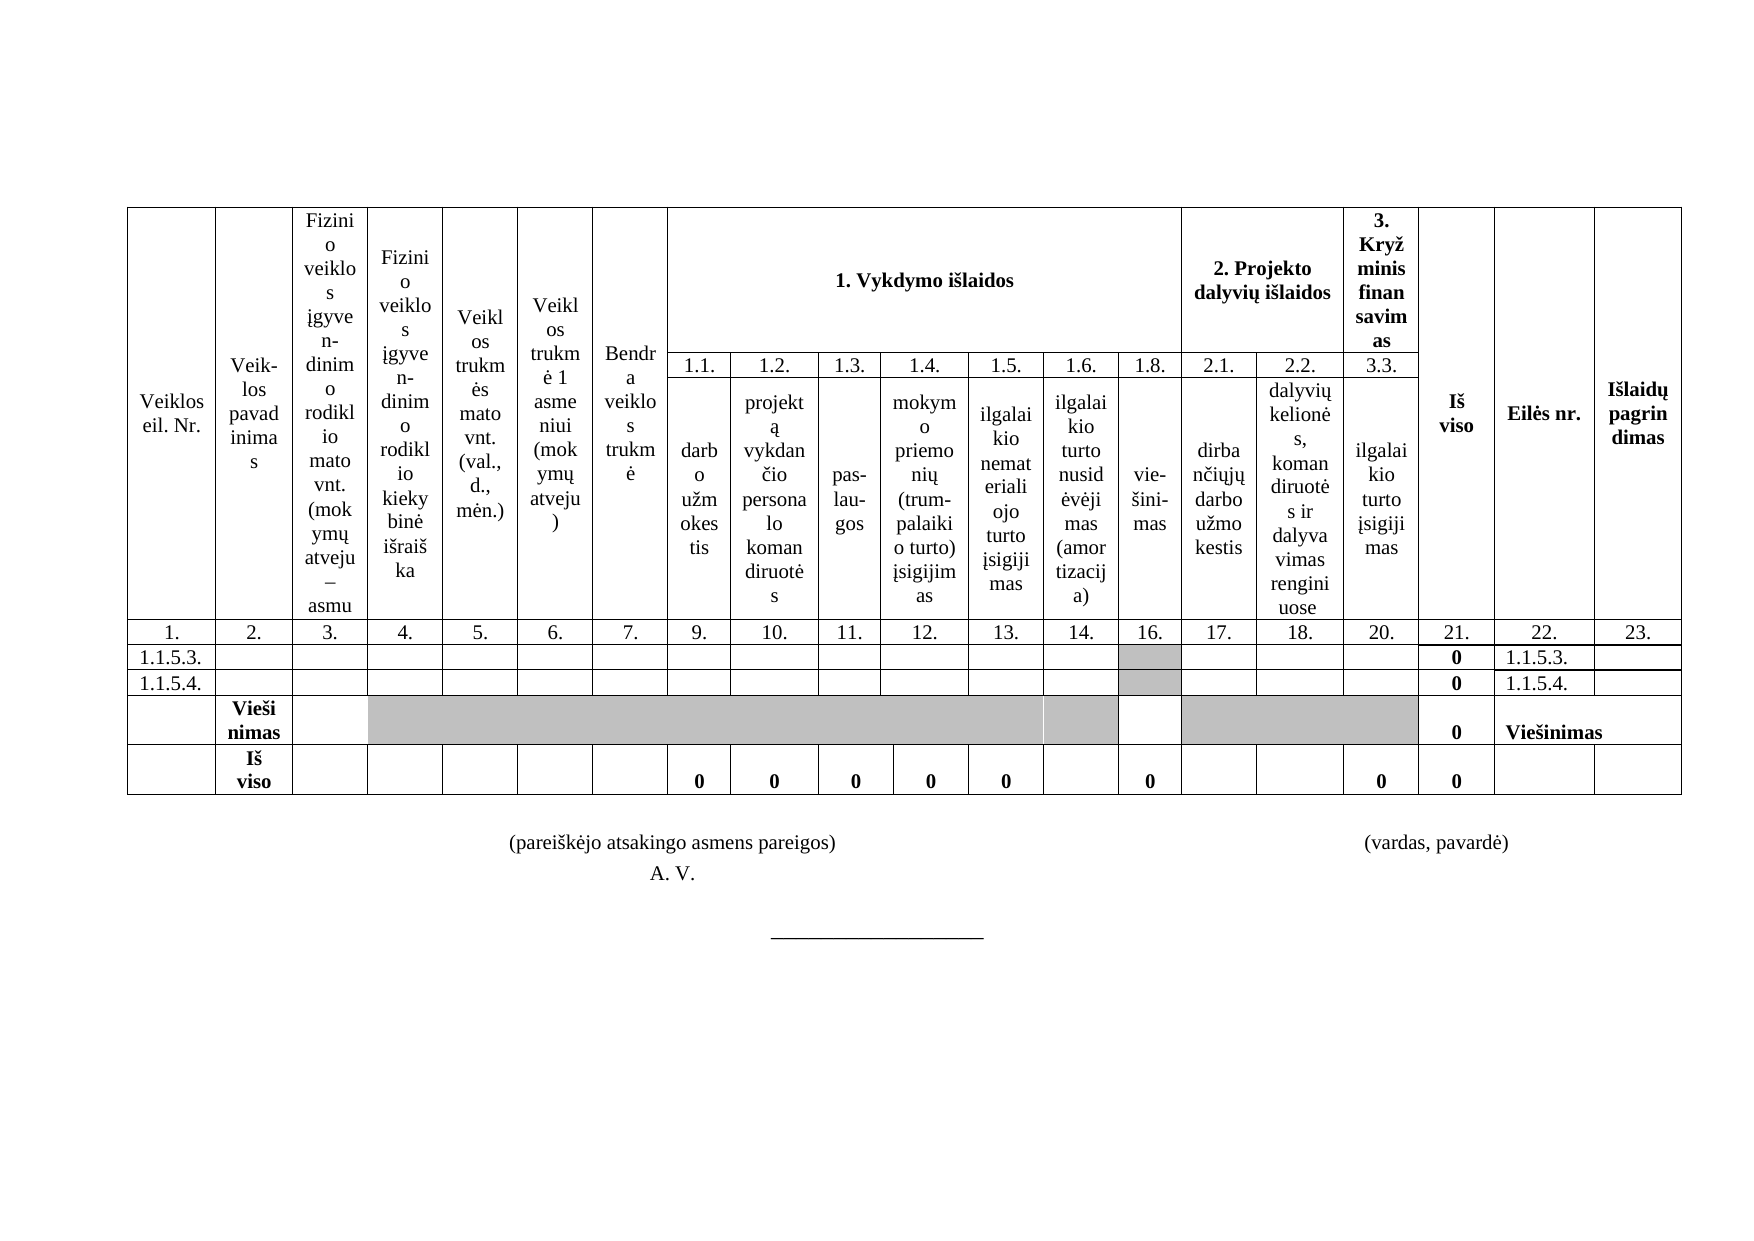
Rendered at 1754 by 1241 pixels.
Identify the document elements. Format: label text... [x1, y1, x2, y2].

table_cell [1119, 696, 1181, 744]
table_cell 1.3. [819, 353, 880, 377]
table_header Veiklos trukmė 1 asmeniui (mokymų atveju) [518, 208, 592, 619]
table_cell 1.1. [668, 353, 730, 377]
table_cell 12. [881, 620, 968, 644]
table_cell 1.5. [969, 353, 1043, 377]
table_cell [819, 670, 880, 695]
table_cell 21. [1419, 620, 1494, 644]
table_cell 18. [1257, 620, 1343, 644]
table_cell [518, 670, 592, 695]
table_cell [368, 670, 442, 695]
table_header (vardas, pavardė) [1217, 823, 1656, 854]
table_cell Viešinimas [1495, 696, 1681, 744]
table_cell 3. [293, 620, 367, 644]
table_cell 4. [368, 620, 442, 644]
table_cell [593, 745, 667, 793]
table_header Eilės nr. [1495, 208, 1594, 619]
table_cell 1.1.5.3. [128, 645, 215, 669]
table_cell [819, 645, 880, 669]
table_cell [128, 696, 215, 744]
table_cell 17. [1182, 620, 1256, 644]
table_header Veik-los pavadinimas [216, 208, 292, 619]
table_cell [668, 645, 730, 669]
table_cell 2. [216, 620, 292, 644]
table_cell 14. [1044, 620, 1118, 644]
table_cell [518, 645, 592, 669]
table_cell 22. [1495, 620, 1594, 644]
table_cell [293, 696, 367, 744]
table_cell [443, 670, 517, 695]
table_header Veiklos trukmės mato vnt. (val., d., mėn.) [443, 208, 517, 619]
table_cell mokymo priemonių (trum-palaikio turto) įsigijimas [881, 378, 968, 619]
table_header Bendra veiklos trukmė [593, 208, 667, 619]
table_cell 16. [1119, 620, 1181, 644]
table_cell [1044, 670, 1118, 695]
table_cell [1044, 745, 1118, 793]
table_cell [1044, 696, 1118, 744]
table_cell [668, 670, 730, 695]
table_cell [881, 645, 968, 669]
table_cell 10. [731, 620, 818, 644]
table_cell 11. [819, 620, 880, 644]
table_cell [1257, 645, 1343, 669]
table_cell [1182, 745, 1256, 793]
table_cell 0 [731, 745, 818, 793]
table_header Fizinio veiklos įgyven-dinimo rodiklio mato vnt. (mokymų atveju – asmuo) [293, 208, 367, 619]
table_cell 1.6. [1044, 353, 1118, 377]
table_cell [293, 670, 367, 695]
table_header Išlaidų pagrindimas [1595, 208, 1681, 619]
table_cell projektą vykdančio personalo komandiruotės [731, 378, 818, 619]
table_cell [1182, 696, 1256, 744]
table_cell [128, 745, 215, 793]
table_header 3. Kryžminis finansavimas [1344, 208, 1418, 352]
table_header 2. Projekto dalyvių išlaidos [1182, 208, 1343, 352]
table_cell dirbančiųjų darbo užmokestis [1182, 378, 1256, 619]
table_cell 0 [1419, 745, 1494, 793]
table_cell [368, 745, 442, 793]
text _________________ [118, 913, 1636, 942]
table_cell 13. [969, 620, 1043, 644]
table_cell [293, 645, 367, 669]
table_header Iš viso [1419, 208, 1494, 619]
table_cell [1217, 854, 1656, 885]
table_cell 7. [593, 620, 667, 644]
table_cell vie-šini-mas [1119, 378, 1181, 619]
table_cell 1.1.5.4. [128, 670, 215, 695]
table_cell 20. [1344, 620, 1418, 644]
table_cell 6. [518, 620, 592, 644]
table_cell [368, 645, 442, 669]
table_cell 1.8. [1119, 353, 1181, 377]
table_cell [293, 745, 367, 793]
table_cell [368, 696, 1043, 744]
table_cell 0 [969, 745, 1043, 793]
table_cell [216, 645, 292, 669]
table_cell 23. [1595, 620, 1681, 644]
table_cell ilgalaikio turto nusidėvėjimas (amortizacija) [1044, 378, 1118, 619]
table_cell 0 [1419, 670, 1494, 695]
table_cell 0 [819, 745, 893, 793]
table_cell [1344, 696, 1418, 744]
table_cell darbo užmokestis [668, 378, 730, 619]
table_cell 2.2. [1257, 353, 1343, 377]
table_cell [1182, 645, 1256, 669]
table_cell 0 [668, 745, 730, 793]
table_cell 1.2. [731, 353, 818, 377]
table_cell pas-lau-gos [819, 378, 880, 619]
table_cell [443, 645, 517, 669]
table_cell 1.4. [881, 353, 968, 377]
table_cell Viešinimas [216, 696, 292, 744]
table_cell [1595, 646, 1681, 669]
table_cell ilgalaikio turto įsigijimas [1344, 378, 1418, 619]
table_cell [443, 745, 517, 793]
table_cell [1344, 670, 1418, 695]
table_cell 0 [1119, 745, 1181, 793]
table_header (pareiškėjo atsakingo asmens pareigos) [128, 823, 1217, 854]
table_cell [1495, 745, 1594, 793]
table_cell [731, 645, 818, 669]
table_cell [1257, 670, 1343, 695]
table_cell 1. [128, 620, 215, 644]
table_cell [1344, 645, 1418, 669]
table_cell [1119, 645, 1181, 669]
table_cell [1595, 671, 1681, 695]
table_cell dalyvių kelionės, komandiruotės ir dalyvavimas renginiuose [1257, 378, 1343, 619]
table_cell 0 [894, 745, 968, 793]
table_cell [969, 670, 1043, 695]
table_cell 0 [1344, 745, 1418, 793]
table_cell [1044, 645, 1118, 669]
table_cell 1.1.5.3. [1495, 646, 1594, 669]
table_cell [731, 670, 818, 695]
table_cell 1.1.5.4. [1495, 671, 1594, 695]
table_cell [518, 745, 592, 793]
table_header Fizinio veiklos įgyven-dinimo rodiklio kiekybinė išraiška [368, 208, 442, 619]
table_header 1. Vykdymo išlaidos [668, 208, 1181, 352]
table_cell [593, 670, 667, 695]
table_cell 5. [443, 620, 517, 644]
table_cell [1119, 670, 1181, 695]
table_cell [1182, 670, 1256, 695]
table_cell [1256, 696, 1344, 744]
table_cell [1257, 745, 1343, 793]
table_cell A. V. [128, 854, 1217, 885]
table_cell ilgalaikio nematerialiojo turto įsigijimas [969, 378, 1043, 619]
table_cell 3.3. [1344, 353, 1418, 377]
table_cell [593, 645, 667, 669]
table_cell 0 [1419, 696, 1494, 744]
table_cell [216, 670, 292, 695]
table_cell [969, 645, 1043, 669]
table_cell 2.1. [1182, 353, 1256, 377]
table_header Veiklos eil. Nr. [128, 208, 215, 619]
table_cell Iš viso [216, 745, 292, 793]
table_cell 0 [1419, 646, 1494, 669]
table_cell [881, 670, 968, 695]
table_cell 9. [668, 620, 730, 644]
table_cell [1595, 745, 1681, 793]
